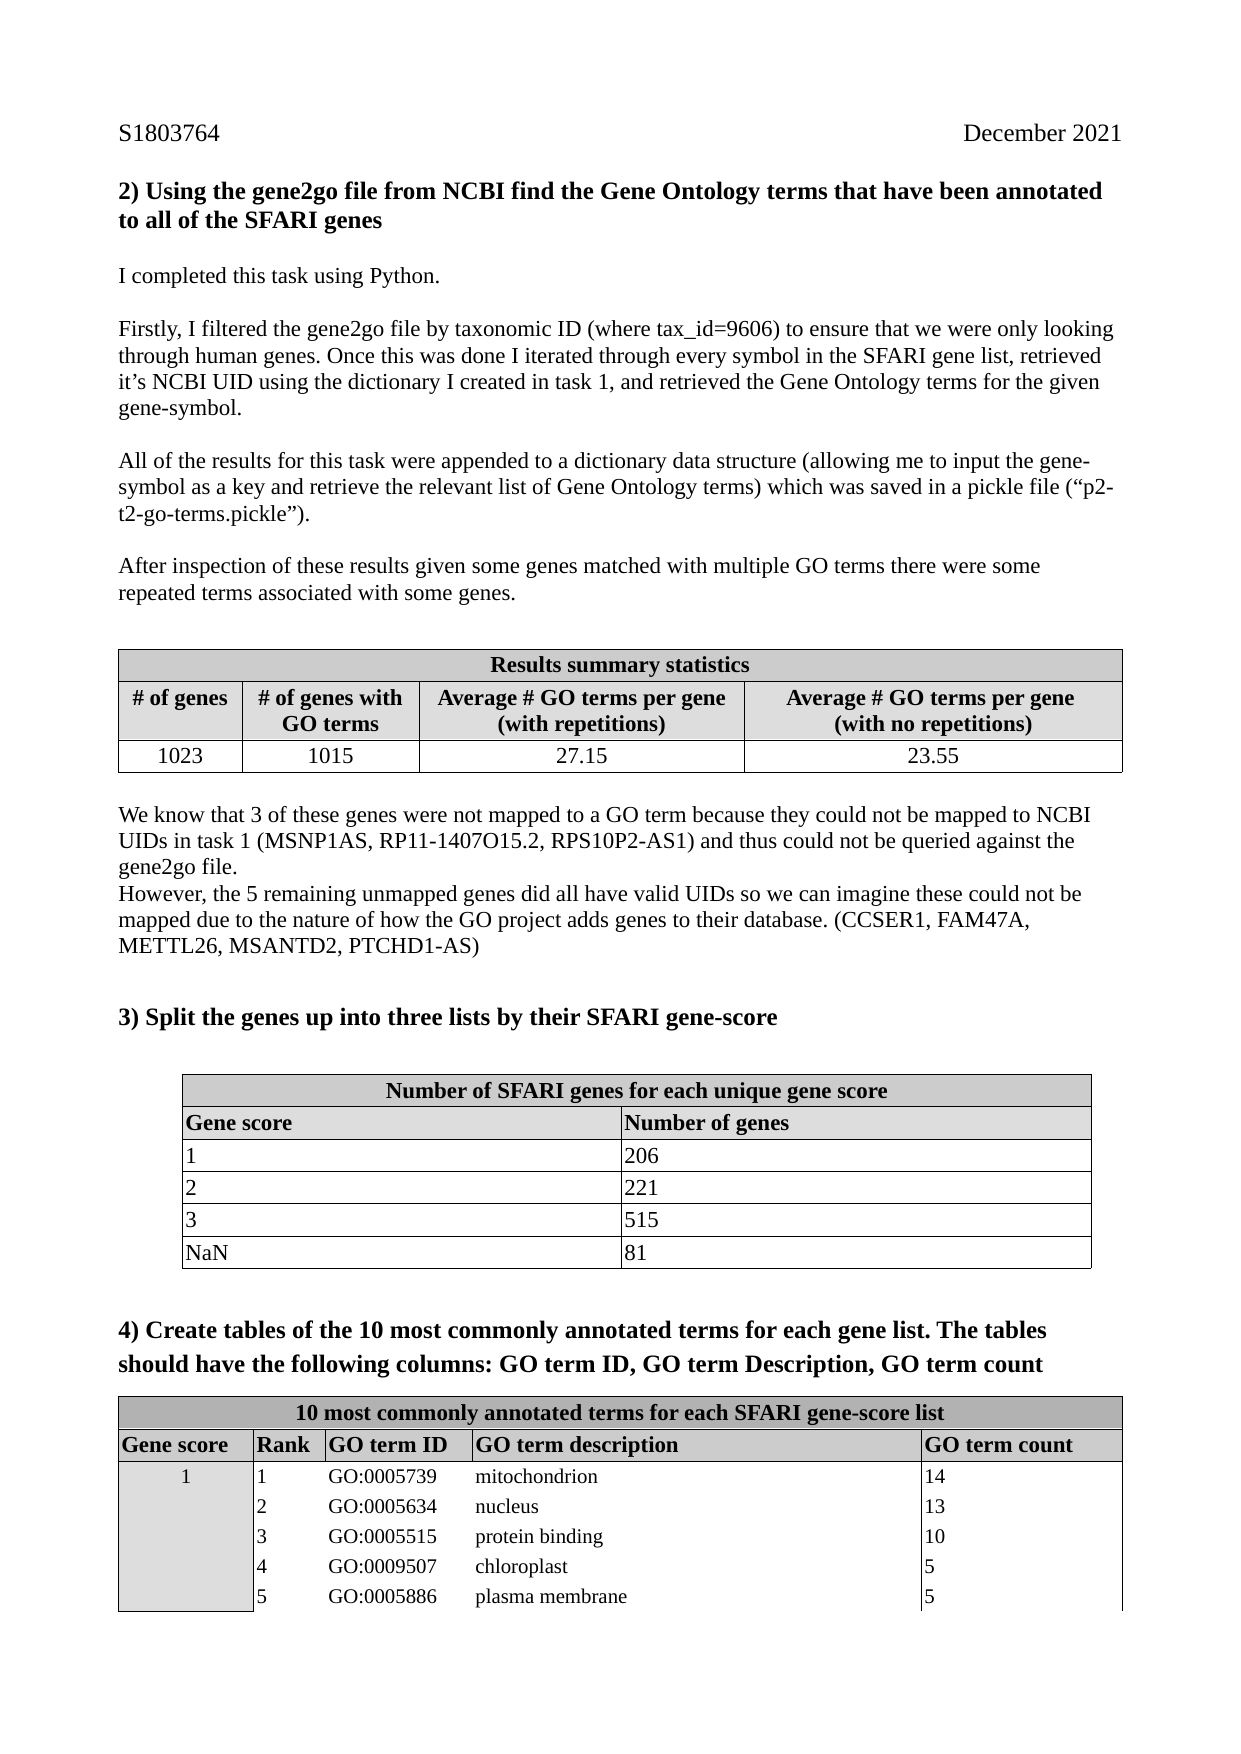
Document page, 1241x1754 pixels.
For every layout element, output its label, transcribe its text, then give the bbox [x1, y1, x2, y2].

table_header Number of SFARI genes for each unique gene score [183, 1075, 1091, 1106]
table_cell 206 [622, 1140, 1091, 1171]
table_cell nucleus [472, 1491, 921, 1521]
table_cell 4 [254, 1551, 325, 1581]
table_cell 13 [922, 1491, 1122, 1521]
table_cell 221 [622, 1172, 1091, 1203]
table_cell Average # GO terms per gene (with no repetitions) [745, 682, 1122, 739]
table_cell GO:0005515 [325, 1521, 472, 1551]
text We know that 3 of these genes were not mapped to a GO term because they could not be mapped to NCBI UIDs in task 1 (MSNP1AS, RP11-1407O15.2, RPS10P2-AS1) and thus could not be queried against the gene2go file. However, the 5 remaining unmapped genes did all have valid UIDs so we can imagine these could not be mapped due to the nature of how the GO project adds genes to their database. (CCSER1, FAM47A, METTL26, MSANTD2, PTCHD1-AS) [118, 773, 1122, 987]
table_cell Number of genes [622, 1107, 1091, 1139]
table_cell 1015 [243, 741, 419, 772]
table_cell mitochondrion [472, 1462, 921, 1491]
table_cell 27.15 [420, 741, 744, 772]
table_cell 515 [622, 1204, 1091, 1236]
table_cell 2 [254, 1491, 325, 1521]
table_cell 5 [922, 1581, 1122, 1611]
table_cell 1 [183, 1140, 621, 1171]
table_header Results summary statistics [119, 650, 1122, 681]
table_cell 81 [622, 1237, 1091, 1268]
table_cell 5 [922, 1551, 1122, 1581]
table_cell Gene score [183, 1107, 621, 1139]
table_cell Gene score [119, 1430, 253, 1461]
table_cell Rank [254, 1430, 325, 1461]
text 2) Using the gene2go file from NCBI find the Gene Ontology terms that have been annotated to all of the SFARI genes I completed this task using Python. Firstly, I filtered the gene2go file by taxonomic ID (where tax_id=9606) to ensure that we were only looking through human genes. Once this was done I iterated through every symbol in the SFARI gene list, retrieved it’s NCBI UID using the dictionary I created in task 1, and retrieved the Gene Ontology terms for the given gene-symbol. All of the results for this task were appended to a dictionary data structure (allowing me to input the gene-symbol as a key and retrieve the relevant list of Gene Ontology terms) which was saved in a pickle file (“p2-t2-go-terms.pickle”). After inspection of these results given some genes matched with multiple GO terms there were some repeated terms associated with some genes. [118, 176, 1122, 634]
table_cell plasma membrane [472, 1581, 921, 1611]
table_cell NaN [183, 1237, 621, 1268]
table_cell GO term ID [326, 1430, 472, 1461]
table_cell GO:0005634 [325, 1491, 472, 1521]
table_cell GO term description [473, 1430, 921, 1461]
table_cell 1 [119, 1462, 253, 1611]
table_cell 2 [183, 1172, 621, 1203]
text 4) Create tables of the 10 most commonly annotated terms for each gene list. The tables should have the following columns: GO term ID, GO term Description, GO term count [118, 1316, 1122, 1377]
table_cell # of genes with GO terms [243, 682, 419, 739]
table_cell protein binding [472, 1521, 921, 1551]
table_cell GO:0009507 [325, 1551, 472, 1581]
table_cell 5 [254, 1581, 325, 1611]
table_cell 3 [183, 1204, 621, 1236]
text 3) Split the genes up into three lists by their SFARI gene-score [118, 1002, 1122, 1059]
table_cell 14 [922, 1462, 1122, 1491]
table_header 10 most commonly annotated terms for each SFARI gene-score list [119, 1397, 1122, 1428]
table_cell 23.55 [745, 741, 1122, 772]
table_cell GO:0005886 [325, 1581, 472, 1611]
table_cell chloroplast [472, 1551, 921, 1581]
table_cell Average # GO terms per gene (with repetitions) [420, 682, 744, 739]
table_cell 1 [254, 1462, 325, 1491]
table_cell 1023 [119, 741, 242, 772]
table_cell GO:0005739 [325, 1462, 472, 1491]
table_cell 3 [254, 1521, 325, 1551]
table_cell GO term count [922, 1430, 1122, 1461]
table_cell 10 [922, 1521, 1122, 1551]
table_cell # of genes [119, 682, 242, 739]
